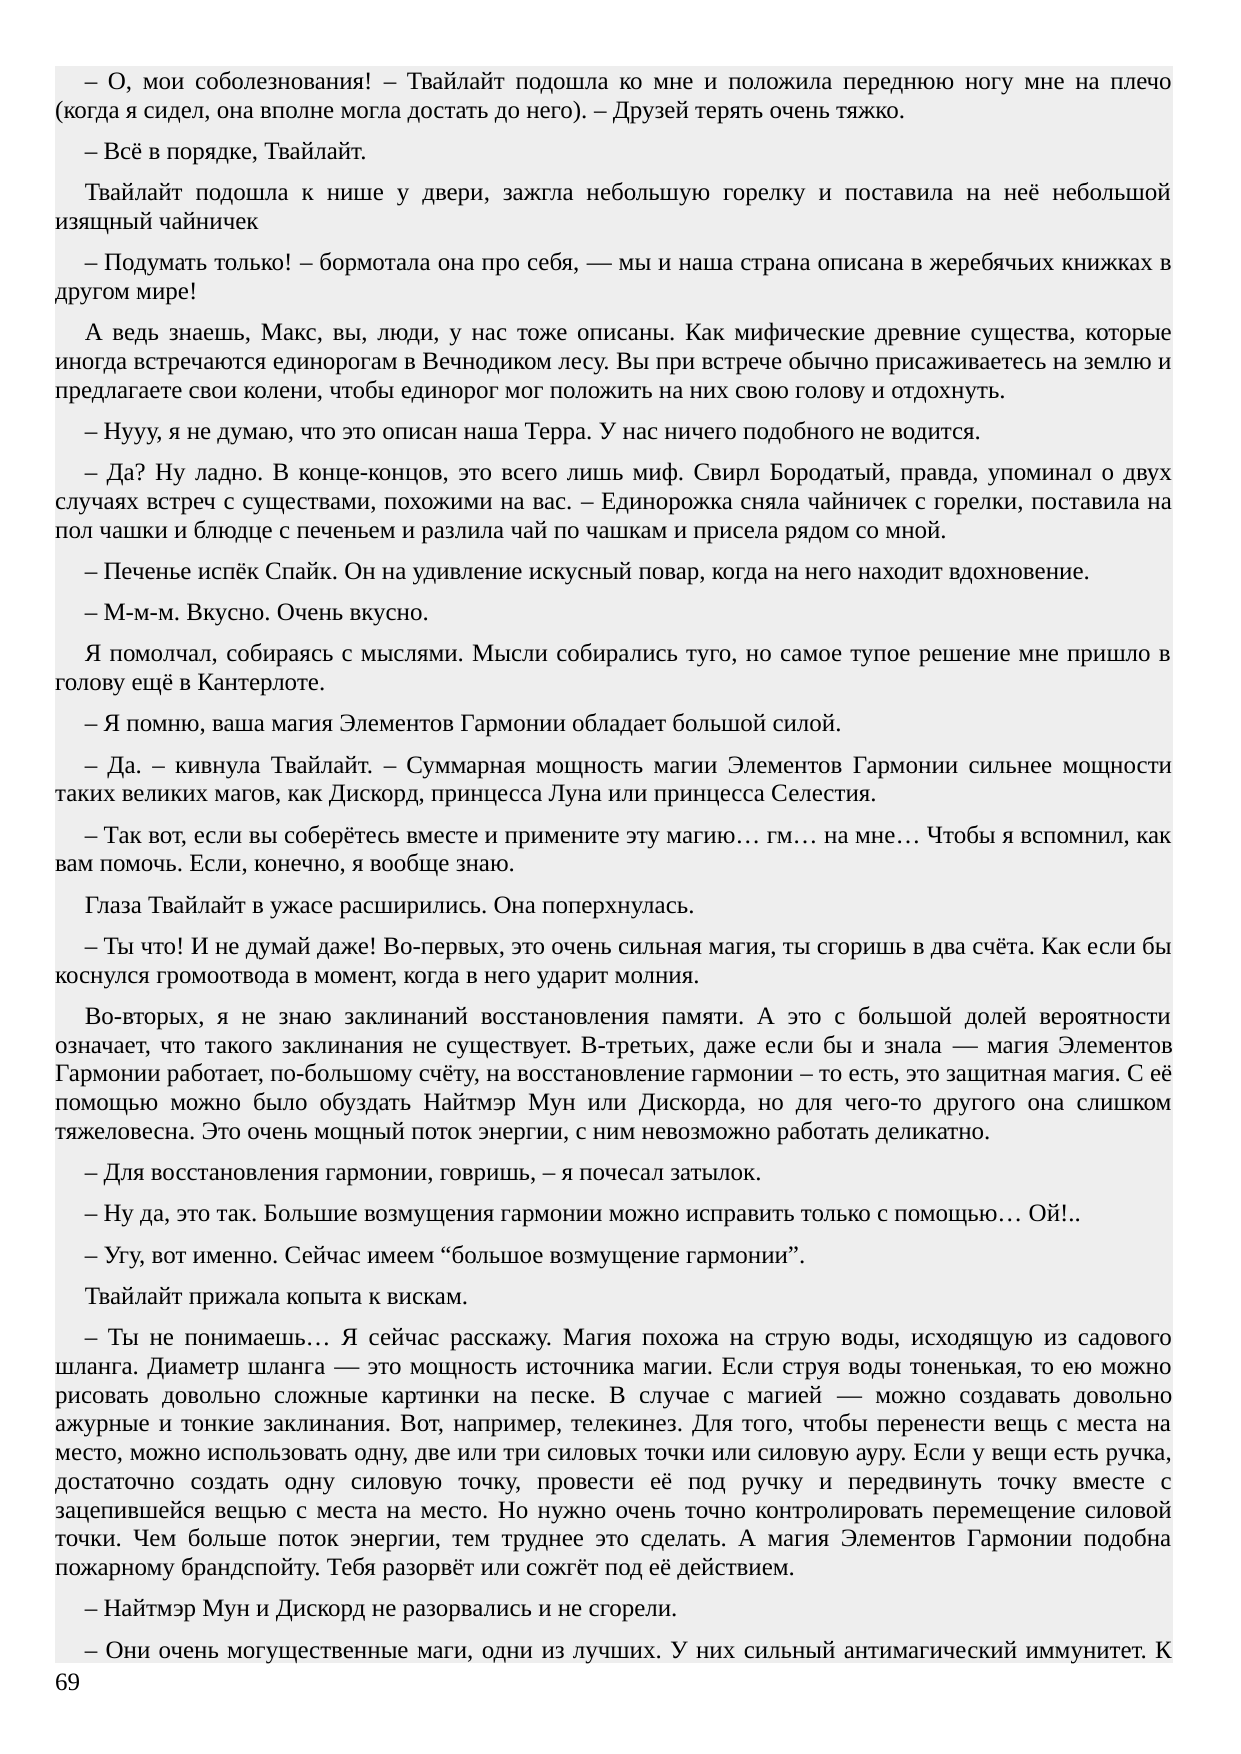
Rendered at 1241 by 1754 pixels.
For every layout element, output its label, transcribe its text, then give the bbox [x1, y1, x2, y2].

text Твайлайт подошла к нише у двери, зажгла небольшую горелку и поставила на неё небольшой изящный чайничек [55, 177, 1173, 235]
text – Так вот, если вы соберётесь вместе и примените эту магию… гм… на мне… Чтобы я вспомнил, как вам помочь. Если, конечно, я вообще знаю. [55, 820, 1173, 877]
text – Всё в порядке, Твайлайт. [55, 136, 1173, 165]
text – Найтмэр Мун и Дискорд не разорвались и не сгорели. [55, 1593, 1173, 1622]
text – Нууу, я не думаю, что это описан наша Терра. У нас ничего подобного не водится. [55, 416, 1173, 445]
text – О, мои соболезнования! – Твайлайт подошла ко мне и положила переднюю ногу мне на плечо (когда я сидел, она вполне могла достать до него). – Друзей терять очень тяжко. [55, 66, 1173, 123]
text Глаза Твайлайт в ужасе расширились. Она поперхнулась. [55, 890, 1173, 918]
text – Печенье испёк Спайк. Он на удивление искусный повар, когда на него находит вдохновение. [55, 556, 1173, 585]
text – Для восстановления гармонии, говришь, – я почесал затылок. [55, 1157, 1173, 1186]
text – Угу, вот именно. Сейчас имеем “большое возмущение гармонии”. [55, 1240, 1173, 1268]
text – Да? Ну ладно. В конце-концов, это всего лишь миф. Свирл Бородатый, правда, упоминал о двух случаях встреч с существами, похожими на вас. – Единорожка сняла чайничек с горелки, поставила на пол чашки и блюдце с печеньем и разлила чай по чашкам и присела рядом со мной. [55, 457, 1173, 543]
text А ведь знаешь, Макс, вы, люди, у нас тоже описаны. Как мифические древние существа, которые иногда встречаются единорогам в Вечнодиком лесу. Вы при встрече обычно присаживаетесь на землю и предлагаете свои колени, чтобы единорог мог положить на них свою голову и отдохнуть. [55, 317, 1173, 403]
text – Ну да, это так. Большие возмущения гармонии можно исправить только с помощью… Ой!.. [55, 1198, 1173, 1227]
text – Они очень могущественные маги, одни из лучших. У них сильный антимагический иммунитет. К [55, 1635, 1173, 1663]
text Твайлайт прижала копыта к вискам. [55, 1281, 1173, 1310]
text Я помолчал, собираясь с мыслями. Мысли собирались туго, но самое тупое решение мне пришло в голову ещё в Кантерлоте. [55, 638, 1173, 696]
text – Подумать только! – бормотала она про себя, — мы и наша страна описана в жеребячьих книжках в другом мире! [55, 247, 1173, 305]
text – Ты что! И не думай даже! Во-первых, это очень сильная магия, ты сгоришь в два счёта. Как если бы коснулся громоотвода в момент, когда в него ударит молния. [55, 931, 1173, 988]
text Во-вторых, я не знаю заклинаний восстановления памяти. А это с большой долей вероятности означает, что такого заклинания не существует. В-третьих, даже если бы и знала — магия Элементов Гармонии работает, по-большому счёту, на восстановление гармонии – то есть, это защитная магия. С её помощью можно было обуздать Найтмэр Мун или Дискорда, но для чего-то другого она слишком тяжеловесна. Это очень мощный поток энергии, с ним невозможно работать деликатно. [55, 1001, 1173, 1145]
text – М-м-м. Вкусно. Очень вкусно. [55, 597, 1173, 626]
text – Да. – кивнула Твайлайт. – Суммарная мощность магии Элементов Гармонии сильнее мощности таких великих магов, как Дискорд, принцесса Луна или принцесса Селестия. [55, 750, 1173, 807]
text – Я помню, ваша магия Элементов Гармонии обладает большой силой. [55, 708, 1173, 737]
text – Ты не понимаешь… Я сейчас расскажу. Магия похожа на струю воды, исходящую из садового шланга. Диаметр шланга — это мощность источника магии. Если струя воды тоненькая, то ею можно рисовать довольно сложные картинки на песке. В случае с магией — можно создавать довольно ажурные и тонкие заклинания. Вот, например, телекинез. Для того, чтобы перенести вещь с места на место, можно использовать одну, две или три силовых точки или силовую ауру. Если у вещи есть ручка, достаточно создать одну силовую точку, провести её под ручку и передвинуть точку вместе с зацепившейся вещью с места на место. Но нужно очень точно контролировать перемещение силовой точки. Чем больше поток энергии, тем труднее это сделать. А магия Элементов Гармонии подобна пожарному брандспойту. Тебя разорвёт или сожгёт под её действием. [55, 1322, 1173, 1581]
